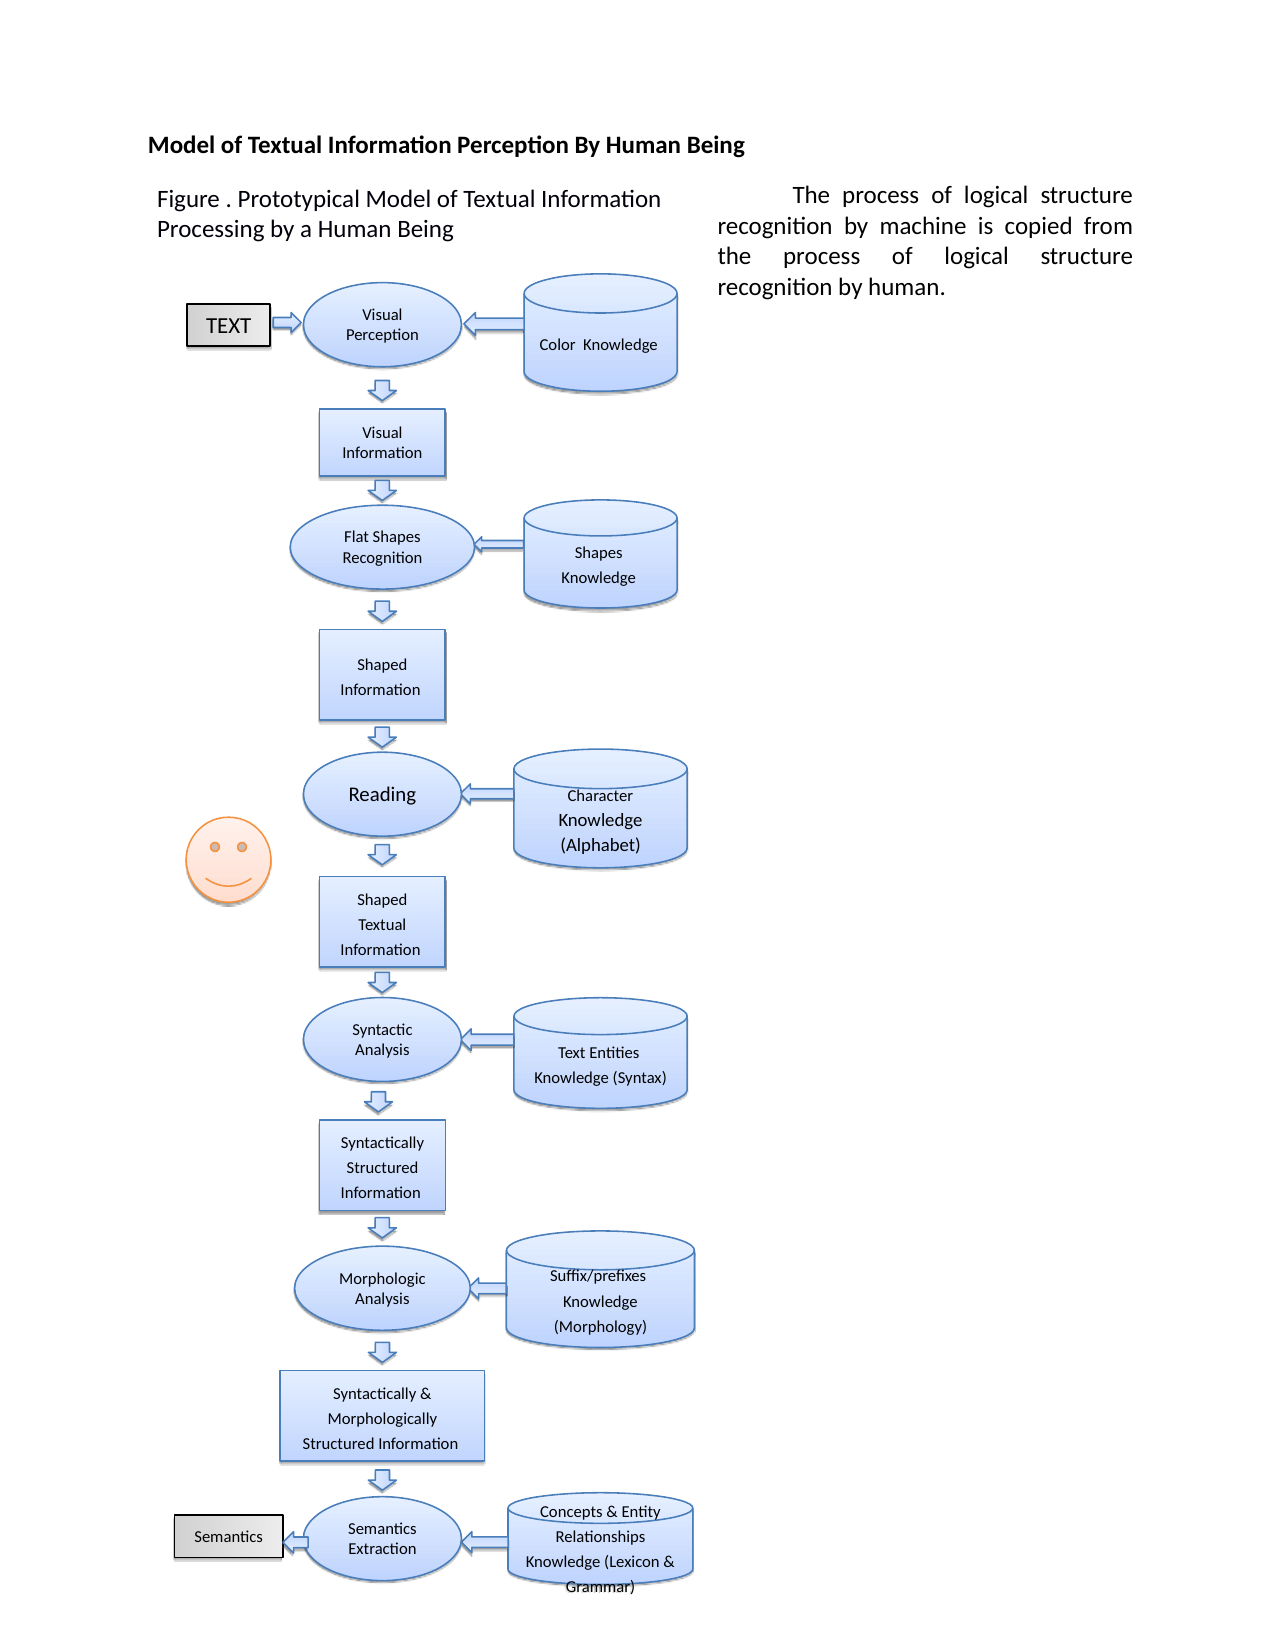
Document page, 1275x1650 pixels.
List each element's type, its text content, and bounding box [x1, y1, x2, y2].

text Model of Textual Information Perception By Human Being [148, 129, 1127, 160]
